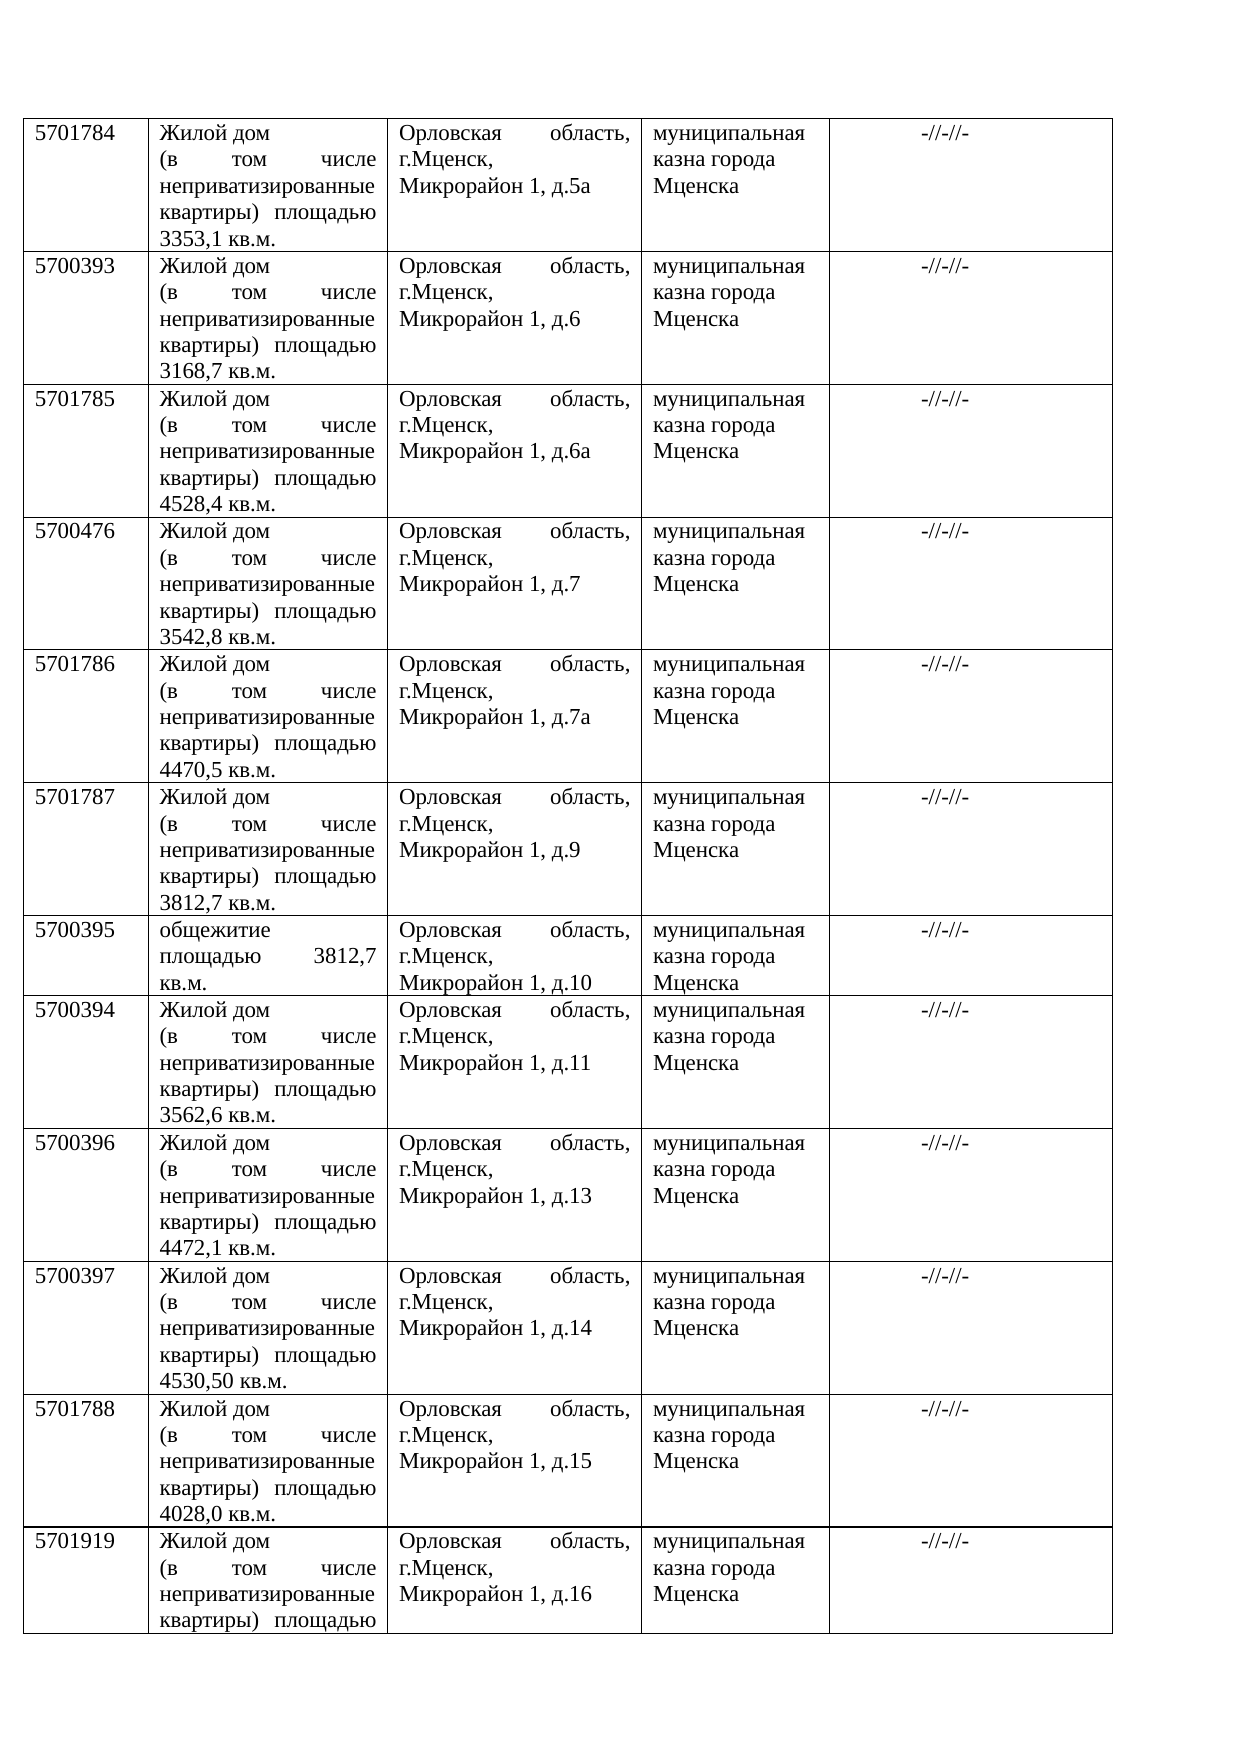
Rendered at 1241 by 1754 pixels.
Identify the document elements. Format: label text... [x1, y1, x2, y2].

table_cell муниципальная казна города Мценска [642, 650, 829, 782]
table_cell -//-//- [830, 783, 1112, 915]
table_cell Орловская область, г.Мценск, Микрорайон 1, д.16 [388, 1528, 641, 1633]
table_cell муниципальная казна города Мценска [642, 1528, 829, 1633]
table_cell Орловская область, г.Мценск, Микрорайон 1, д.9 [388, 783, 641, 915]
table_cell -//-//- [830, 996, 1112, 1128]
table_cell муниципальная казна города Мценска [642, 119, 829, 251]
table_cell муниципальная казна города Мценска [642, 783, 829, 915]
table_cell Жилой дом (в том числе неприватизированные квартиры) площадью 4470,5 кв.м. [149, 650, 387, 782]
table_cell Орловская область, г.Мценск, Микрорайон 1, д.6а [388, 385, 641, 517]
table_cell муниципальная казна города Мценска [642, 1129, 829, 1261]
table_cell 5700394 [24, 996, 148, 1128]
table_cell Жилой дом (в том числе неприватизированные квартиры) площадью 4530,50 кв.м. [149, 1262, 387, 1393]
table_cell -//-//- [830, 1528, 1112, 1633]
table_cell Жилой дом (в том числе неприватизированные квартиры) площадью 4528,4 кв.м. [149, 385, 387, 517]
table_cell 5700395 [24, 916, 148, 995]
table_cell Жилой дом (в том числе неприватизированные квартиры) площадью 3562,6 кв.м. [149, 996, 387, 1128]
table_cell 5700397 [24, 1262, 148, 1393]
table_cell Орловская область, г.Мценск, Микрорайон 1, д.11 [388, 996, 641, 1128]
table_cell -//-//- [830, 252, 1112, 384]
table_cell Жилой дом (в том числе неприватизированные квартиры) площадью 4472,1 кв.м. [149, 1129, 387, 1261]
table_cell -//-//- [830, 1395, 1112, 1526]
table_cell -//-//- [830, 916, 1112, 995]
table_cell общежитие площадью 3812,7 кв.м. [149, 916, 387, 995]
table_cell Орловская область, г.Мценск, Микрорайон 1, д.7а [388, 650, 641, 782]
table_cell -//-//- [830, 1129, 1112, 1261]
table_cell муниципальная казна города Мценска [642, 1262, 829, 1393]
table_cell муниципальная казна города Мценска [642, 252, 829, 384]
table_cell муниципальная казна города Мценска [642, 1395, 829, 1526]
table_cell Жилой дом (в том числе неприватизированные квартиры) площадью 3812,7 кв.м. [149, 783, 387, 915]
table_cell муниципальная казна города Мценска [642, 996, 829, 1128]
table_cell 5701784 [24, 119, 148, 251]
table_cell 5701919 [24, 1528, 148, 1633]
table_cell Жилой дом (в том числе неприватизированные квартиры) площадью 3542,8 кв.м. [149, 518, 387, 649]
table_cell Орловская область, г.Мценск, Микрорайон 1, д.14 [388, 1262, 641, 1393]
table_cell Жилой дом (в том числе неприватизированные квартиры) площадью 4028,0 кв.м. [149, 1395, 387, 1526]
table_cell Жилой дом (в том числе неприватизированные квартиры) площадью 3168,7 кв.м. [149, 252, 387, 384]
table_cell 5700393 [24, 252, 148, 384]
table_cell Орловская область, г.Мценск, Микрорайон 1, д.15 [388, 1395, 641, 1526]
table_cell 5701787 [24, 783, 148, 915]
table_cell -//-//- [830, 518, 1112, 649]
table_cell муниципальная казна города Мценска [642, 518, 829, 649]
table_cell Жилой дом (в том числе неприватизированные квартиры) площадью 3353,1 кв.м. [149, 119, 387, 251]
table_cell муниципальная казна города Мценска [642, 916, 829, 995]
table_cell 5701786 [24, 650, 148, 782]
table_cell 5700396 [24, 1129, 148, 1261]
table_cell муниципальная казна города Мценска [642, 385, 829, 517]
table_cell 5701785 [24, 385, 148, 517]
table_cell Жилой дом (в том числе неприватизированные квартиры) площадью [149, 1528, 387, 1633]
table_cell -//-//- [830, 650, 1112, 782]
table_cell Орловская область, г.Мценск, Микрорайон 1, д.10 [388, 916, 641, 995]
table_cell Орловская область, г.Мценск, Микрорайон 1, д.13 [388, 1129, 641, 1261]
table_cell -//-//- [830, 1262, 1112, 1393]
table_cell Орловская область, г.Мценск, Микрорайон 1, д.7 [388, 518, 641, 649]
table_cell -//-//- [830, 119, 1112, 251]
table_cell 5700476 [24, 518, 148, 649]
table_cell Орловская область, г.Мценск, Микрорайон 1, д.6 [388, 252, 641, 384]
table_cell 5701788 [24, 1395, 148, 1526]
table_cell -//-//- [830, 385, 1112, 517]
table_cell Орловская область, г.Мценск, Микрорайон 1, д.5а [388, 119, 641, 251]
